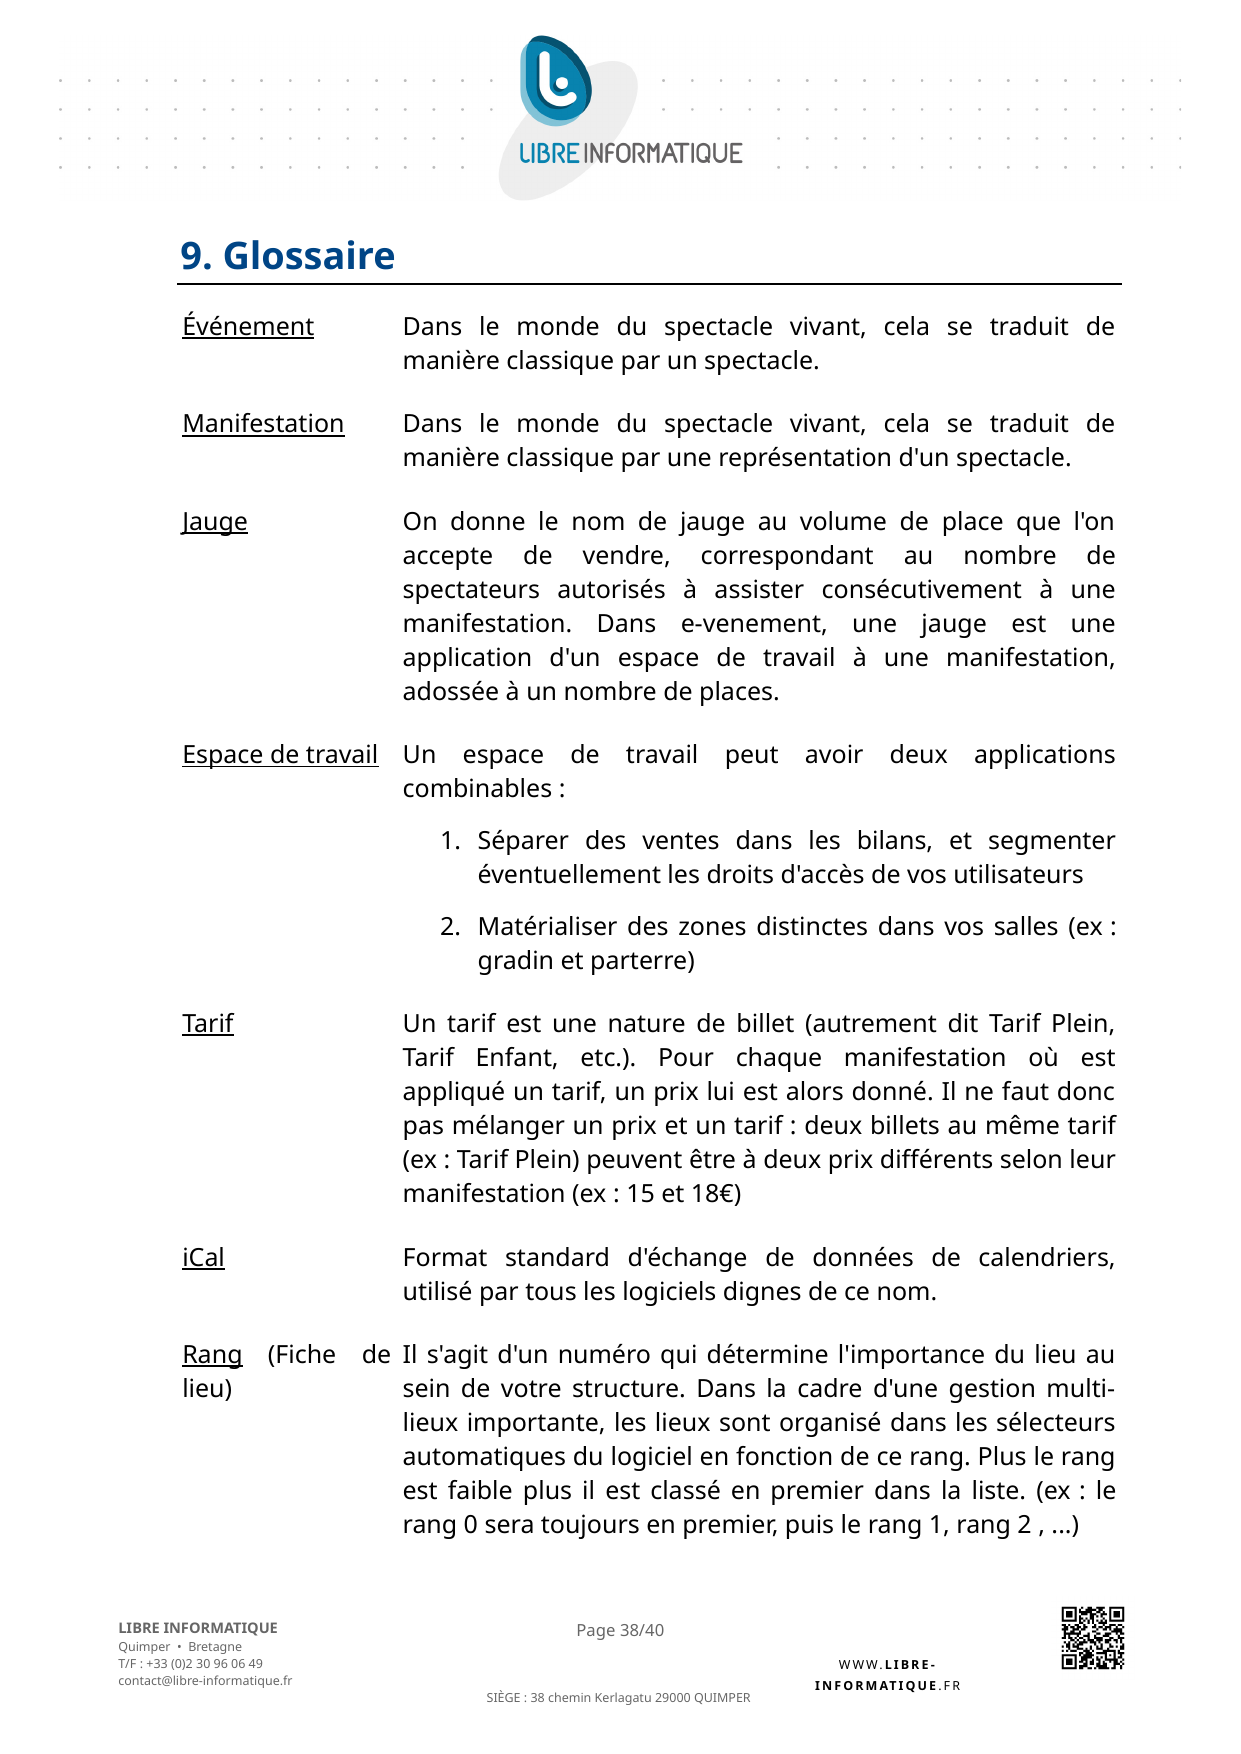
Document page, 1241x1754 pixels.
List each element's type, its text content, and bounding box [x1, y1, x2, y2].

picture [540, 52, 576, 106]
table_cell Il s'agit d'un numéro qui détermine l'importance du lieu au sein de votre structure. Dans la cadre d'une gestion multi-lieux importante, les lieux sont organisé dans les sélecteurs automatiques du logiciel en fonction de ce rang. Plus le rang est faible plus il est classé en premier dans la liste. (ex : le rang 0 sera toujours en premier, puis le rang 1, rang 2 , ...) [397, 1331, 1122, 1564]
table_cell Espace de travail [176, 731, 397, 1000]
table_cell Un tarif est une nature de billet (autrement dit Tarif Plein, Tarif Enfant, etc.). Pour chaque manifestation où est appliqué un tarif, un prix lui est alors donné. Il ne faut donc pas mélanger un prix et un tarif : deux billets au même tarif (ex : Tarif Plein) peuvent être à deux prix différents selon leur manifestation (ex : 15 et 18€) [397, 1000, 1122, 1233]
table_cell Un espace de travail peut avoir deux applications combinables : Séparer des ventes dans les bilans, et segmenter éventuellement les droits d'accès de vos utilisateurs Matérialiser des zones distinctes dans vos salles (ex : gradin et parterre) [397, 731, 1122, 1000]
table_cell On donne le nom de jauge au volume de place que l'on accepte de vendre, correspondant au nombre de spectateurs autorisés à assister consécutivement à une manifestation. Dans e-venement, une jauge est une application d'un espace de travail à une manifestation, adossée à un nombre de places. [397, 498, 1122, 731]
table_cell Format standard d'échange de données de calendriers, utilisé par tous les logiciels dignes de ce nom. [397, 1234, 1122, 1331]
picture [557, 78, 567, 88]
subtitle Glossaire [177, 226, 1122, 283]
table_header Événement [176, 303, 397, 400]
picture [1051, 1596, 1135, 1680]
picture [59, 35, 1182, 201]
table_cell Tarif [176, 1000, 397, 1233]
table_cell iCal [176, 1234, 397, 1331]
table_cell Jauge [176, 498, 397, 731]
table_cell Manifestation [176, 400, 397, 497]
table_header Dans le monde du spectacle vivant, cela se traduit de manière classique par un spectacle. [397, 303, 1122, 400]
table_cell Rang (Fiche de lieu) [176, 1331, 397, 1564]
table_cell Dans le monde du spectacle vivant, cela se traduit de manière classique par une représentation d'un spectacle. [397, 400, 1122, 497]
